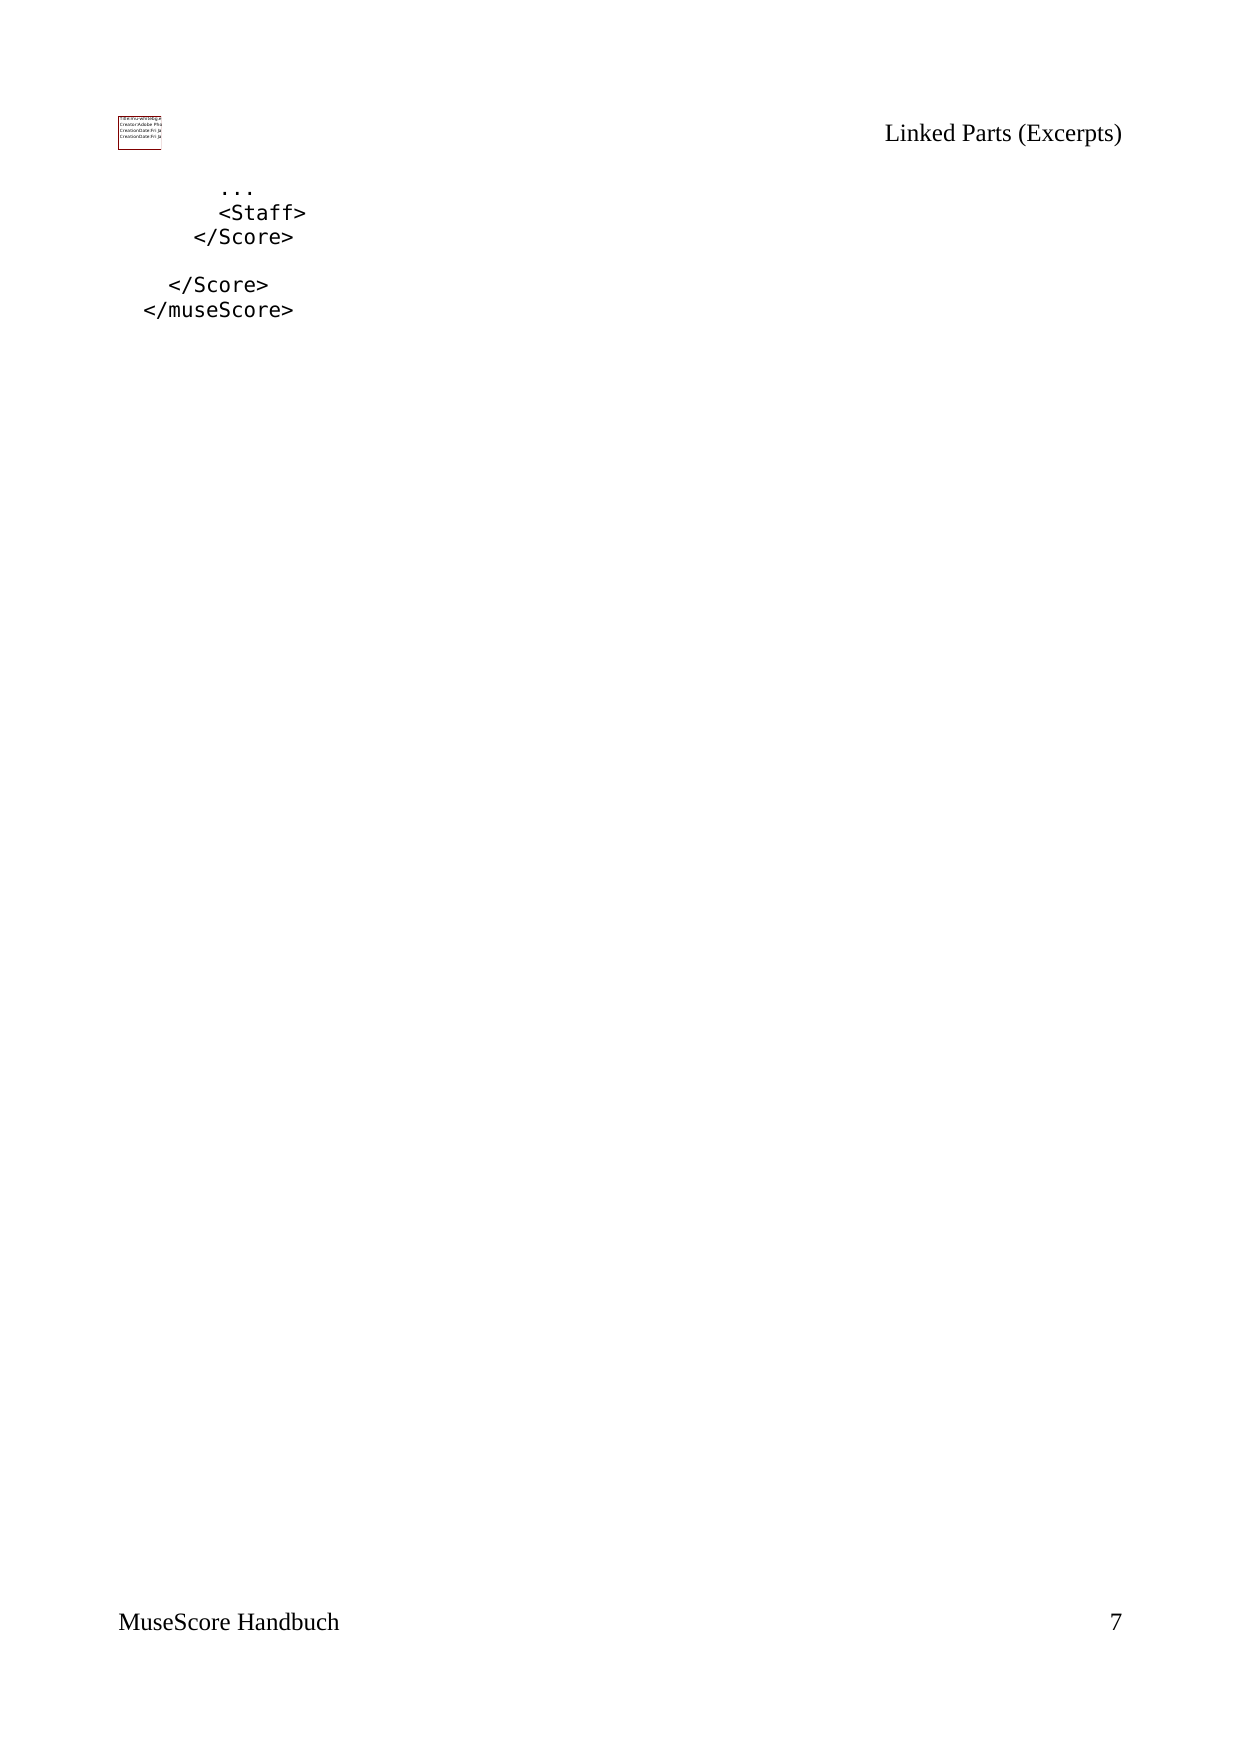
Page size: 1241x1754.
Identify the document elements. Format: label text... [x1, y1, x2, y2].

text </Score> [118, 273, 1122, 298]
text </Score> [118, 225, 1122, 249]
text ... [118, 176, 1122, 201]
text </museScore> [118, 298, 1122, 322]
text <Staff> [118, 201, 1122, 225]
